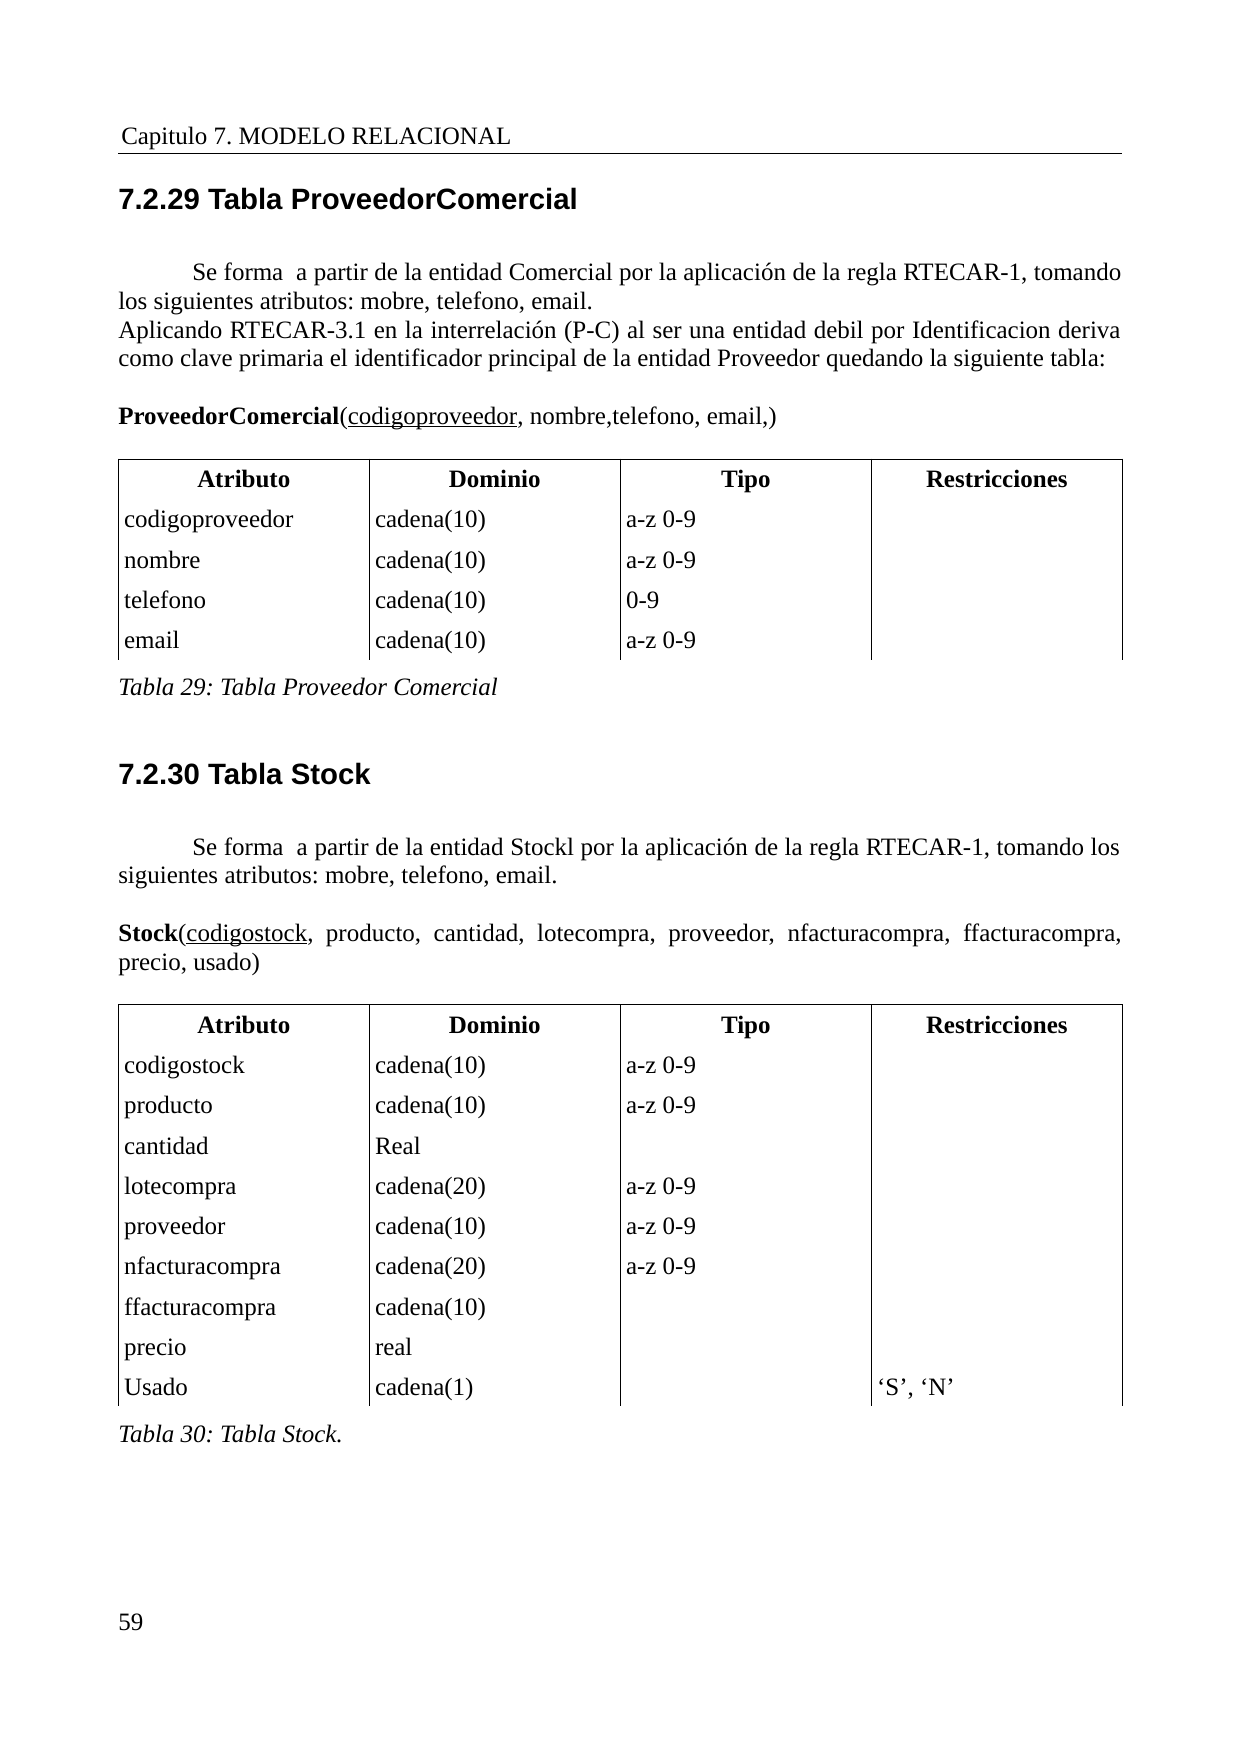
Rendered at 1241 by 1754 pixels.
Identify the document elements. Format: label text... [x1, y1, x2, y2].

text Stock(codigostock, producto, cantidad, lotecompra, proveedor, nfacturacompra, ffacturacompra, precio, usado) [118, 918, 1122, 976]
table_cell [872, 1246, 1122, 1286]
table_header Restricciones [872, 1005, 1122, 1044]
table_cell nombre [119, 539, 369, 579]
table_cell codigoproveedor [119, 499, 369, 539]
table_cell a-z 0-9 [621, 1205, 871, 1246]
table_cell [872, 1085, 1122, 1125]
table_cell [872, 1165, 1122, 1205]
table_cell producto [119, 1085, 369, 1125]
table_cell cadena(20) [370, 1246, 620, 1286]
table_cell proveedor [119, 1205, 369, 1246]
text Se forma a partir de la entidad Stockl por la aplicación de la regla RTECAR-1, tomando los siguientes atributos: mobre, telefono, email. [118, 832, 1122, 889]
table_cell [872, 620, 1122, 660]
table_header Atributo [119, 460, 369, 499]
table_cell 0-9 [621, 579, 871, 619]
table_cell cadena(20) [370, 1165, 620, 1205]
table_cell a-z 0-9 [621, 1085, 871, 1125]
table_cell [872, 1326, 1122, 1366]
table_cell nfacturacompra [119, 1246, 369, 1286]
table_cell [872, 1286, 1122, 1326]
table_cell [621, 1125, 871, 1165]
table_cell ffacturacompra [119, 1286, 369, 1326]
subtitle 7.2.30 Tabla Stock [118, 757, 1122, 791]
text Se forma a partir de la entidad Comercial por la aplicación de la regla RTECAR-1, tomando los siguientes atributos: mobre, telefono, email. [118, 257, 1122, 315]
table_cell a-z 0-9 [621, 620, 871, 660]
table_cell cadena(10) [370, 1205, 620, 1246]
text Tabla 29: Tabla Proveedor Comercial [118, 672, 1122, 701]
text Tabla 30: Tabla Stock. [118, 1419, 1122, 1448]
table_cell a-z 0-9 [621, 499, 871, 539]
table_cell cadena(10) [370, 539, 620, 579]
table_cell cantidad [119, 1125, 369, 1165]
table_cell a-z 0-9 [621, 539, 871, 579]
table_cell precio [119, 1326, 369, 1366]
table_cell [872, 579, 1122, 619]
table_header Restricciones [872, 460, 1122, 499]
table_cell [872, 539, 1122, 579]
table_cell [872, 1125, 1122, 1165]
table_cell [621, 1326, 871, 1366]
table_header Dominio [370, 460, 620, 499]
table_cell a-z 0-9 [621, 1045, 871, 1085]
table_header Tipo [621, 1005, 871, 1044]
table_header Atributo [119, 1005, 369, 1044]
table_cell cadena(10) [370, 1085, 620, 1125]
table_cell Real [370, 1125, 620, 1165]
table_cell cadena(10) [370, 1045, 620, 1085]
table_cell Usado [119, 1366, 369, 1406]
table_cell [872, 499, 1122, 539]
table_cell [872, 1205, 1122, 1246]
table_cell a-z 0-9 [621, 1246, 871, 1286]
subtitle 7.2.29 Tabla ProveedorComercial [118, 182, 1122, 216]
table_cell cadena(10) [370, 499, 620, 539]
table_header Tipo [621, 460, 871, 499]
text Aplicando RTECAR-3.1 en la interrelación (P-C) al ser una entidad debil por Identificacion deriva como clave primaria el identificador principal de la entidad Proveedor quedando la siguiente tabla: [118, 315, 1122, 372]
table_cell cadena(10) [370, 579, 620, 619]
table_header Dominio [370, 1005, 620, 1044]
table_cell ‘S’, ‘N’ [872, 1366, 1122, 1406]
table_cell [872, 1045, 1122, 1085]
table_cell [621, 1286, 871, 1326]
table_cell real [370, 1326, 620, 1366]
table_cell telefono [119, 579, 369, 619]
table_cell codigostock [119, 1045, 369, 1085]
table_cell cadena(10) [370, 620, 620, 660]
table_cell lotecompra [119, 1165, 369, 1205]
table_cell email [119, 620, 369, 660]
text ProveedorComercial(codigoproveedor, nombre,telefono, email,) [118, 401, 1122, 430]
table_cell cadena(1) [370, 1366, 620, 1406]
table_cell a-z 0-9 [621, 1165, 871, 1205]
table_cell [621, 1366, 871, 1406]
table_cell cadena(10) [370, 1286, 620, 1326]
